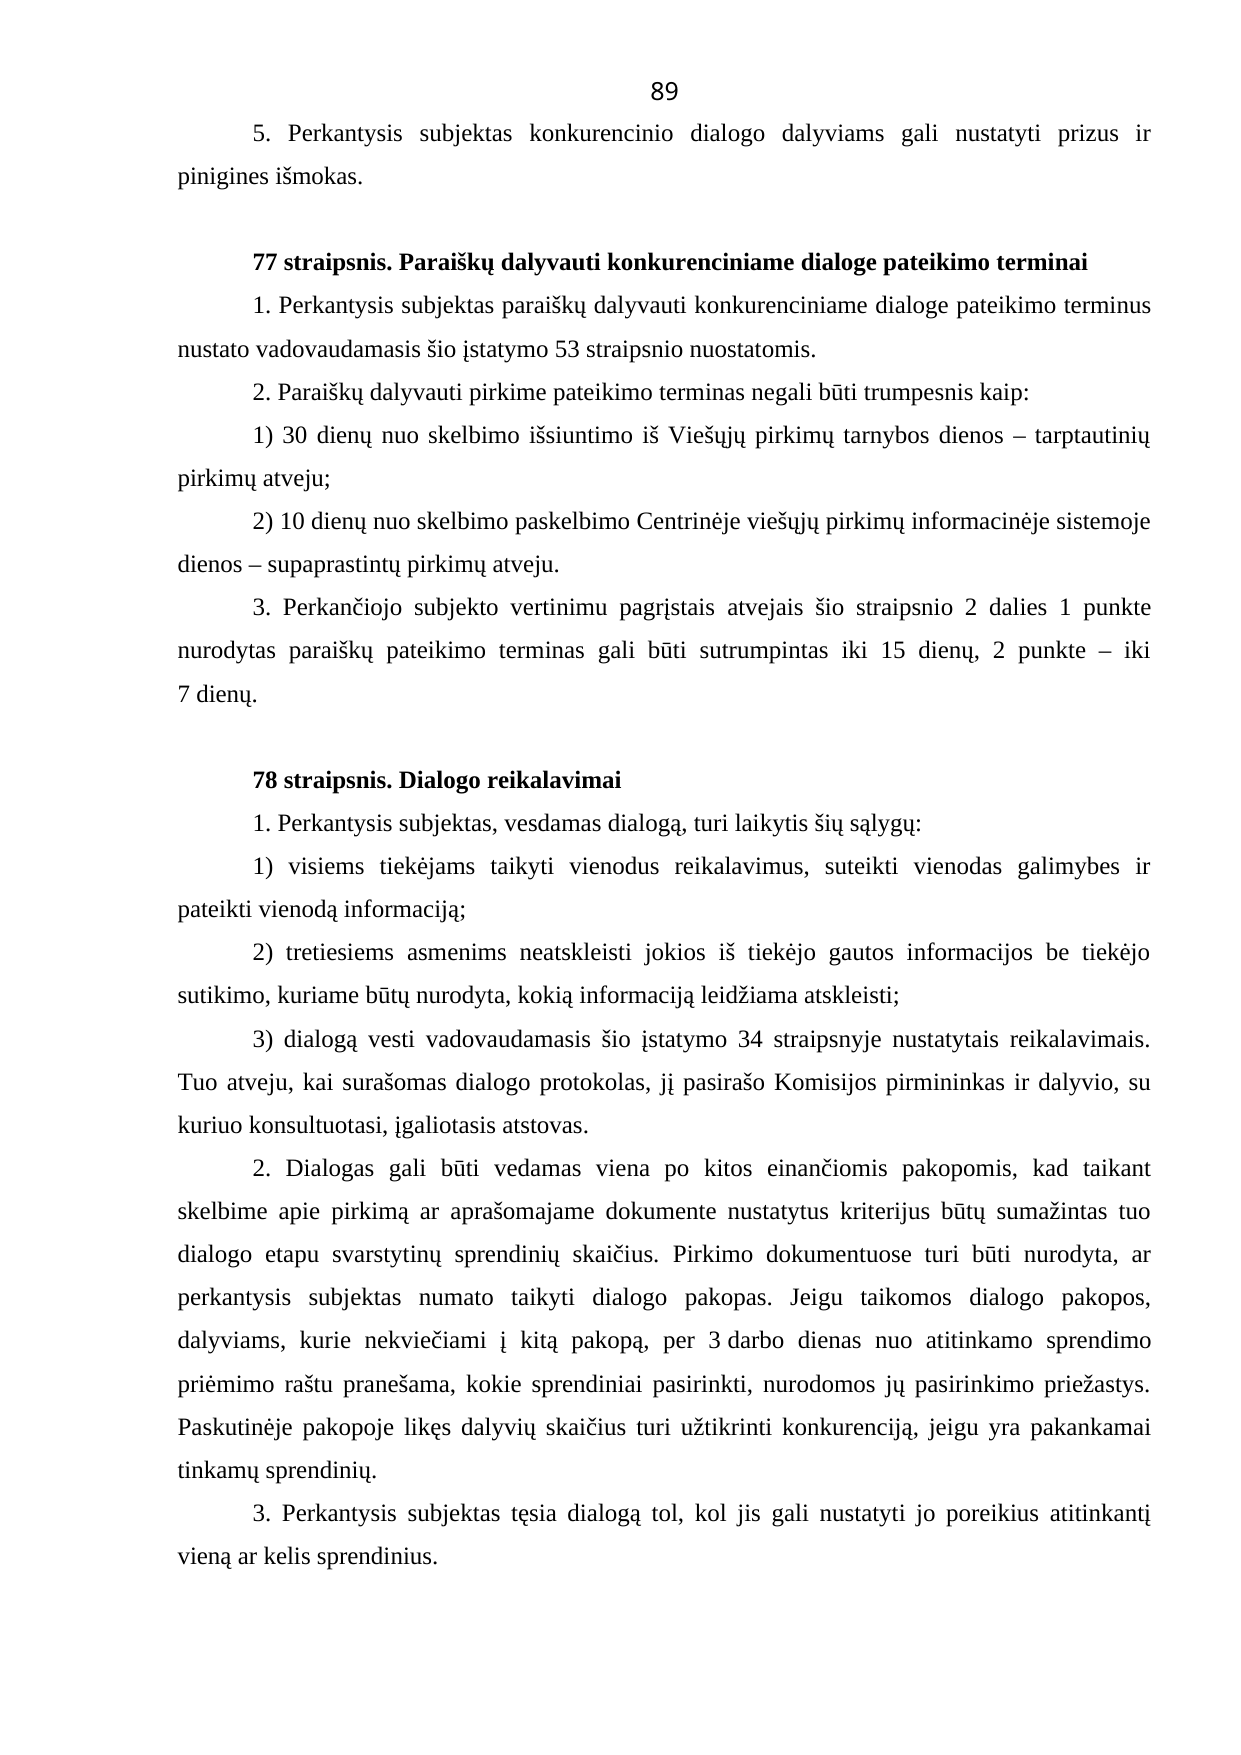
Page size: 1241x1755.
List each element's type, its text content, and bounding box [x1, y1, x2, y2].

subtitle 1. Perkantysis subjektas, vesdamas dialogą, turi laikytis šių sąlygų: [177, 808, 1152, 837]
text 1) 30 dienų nuo skelbimo išsiuntimo iš Viešųjų pirkimų tarnybos dienos – tarptautinių pirkimų atveju; [177, 420, 1152, 492]
text 5. Perkantysis subjektas konkurencinio dialogo dalyviams gali nustatyti prizus ir pinigines išmokas. [177, 118, 1152, 190]
text 3. Perkančiojo subjekto vertinimu pagrįstais atvejais šio straipsnio 2 dalies 1 punkte nurodytas paraiškų pateikimo terminas gali būti sutrumpintas iki 15 dienų, 2 punkte – iki 7 dienų. [177, 592, 1152, 707]
text 2. Paraiškų dalyvauti pirkime pateikimo terminas negali būti trumpesnis kaip: [177, 377, 1152, 406]
text 3. Perkantysis subjektas tęsia dialogą tol, kol jis gali nustatyti jo poreikius atitinkantį vieną ar kelis sprendinius. [177, 1498, 1152, 1570]
text 2. Dialogas gali būti vedamas viena po kitos einančiomis pakopomis, kad taikant skelbime apie pirkimą ar aprašomajame dokumente nustatytus kriterijus būtų sumažintas tuo dialogo etapu svarstytinų sprendinių skaičius. Pirkimo dokumentuose turi būti nurodyta, ar perkantysis subjektas numato taikyti dialogo pakopas. Jeigu taikomos dialogo pakopos, dalyviams, kurie nekviečiami į kitą pakopą, per 3 darbo dienas nuo atitinkamo sprendimo priėmimo raštu pranešama, kokie sprendiniai pasirinkti, nurodomos jų pasirinkimo priežastys. Paskutinėje pakopoje likęs dalyvių skaičius turi užtikrinti konkurenciją, jeigu yra pakankamai tinkamų sprendinių. [177, 1153, 1152, 1484]
subtitle 2) tretiesiems asmenims neatskleisti jokios iš tiekėjo gautos informacijos be tiekėjo sutikimo, kuriame būtų nurodyta, kokią informaciją leidžiama atskleisti; [177, 937, 1152, 1009]
text 2) 10 dienų nuo skelbimo paskelbimo Centrinėje viešųjų pirkimų informacinėje sistemoje dienos – supaprastintų pirkimų atveju. [177, 506, 1152, 578]
text 1. Perkantysis subjektas paraiškų dalyvauti konkurenciniame dialoge pateikimo terminus nustato vadovaudamasis šio įstatymo 53 straipsnio nuostatomis. [177, 291, 1152, 362]
subtitle 3) dialogą vesti vadovaudamasis šio įstatymo 34 straipsnyje nustatytais reikalavimais. Tuo atveju, kai surašomas dialogo protokolas, jį pasirašo Komisijos pirmininkas ir dalyvio, su kuriuo konsultuotasi, įgaliotasis atstovas. [177, 1024, 1152, 1139]
text 78 straipsnis. Dialogo reikalavimai [177, 765, 1152, 794]
subtitle 1) visiems tiekėjams taikyti vienodus reikalavimus, suteikti vienodas galimybes ir pateikti vienodą informaciją; [177, 851, 1152, 923]
text 77 straipsnis. Paraiškų dalyvauti konkurenciniame dialoge pateikimo terminai [177, 247, 1152, 276]
